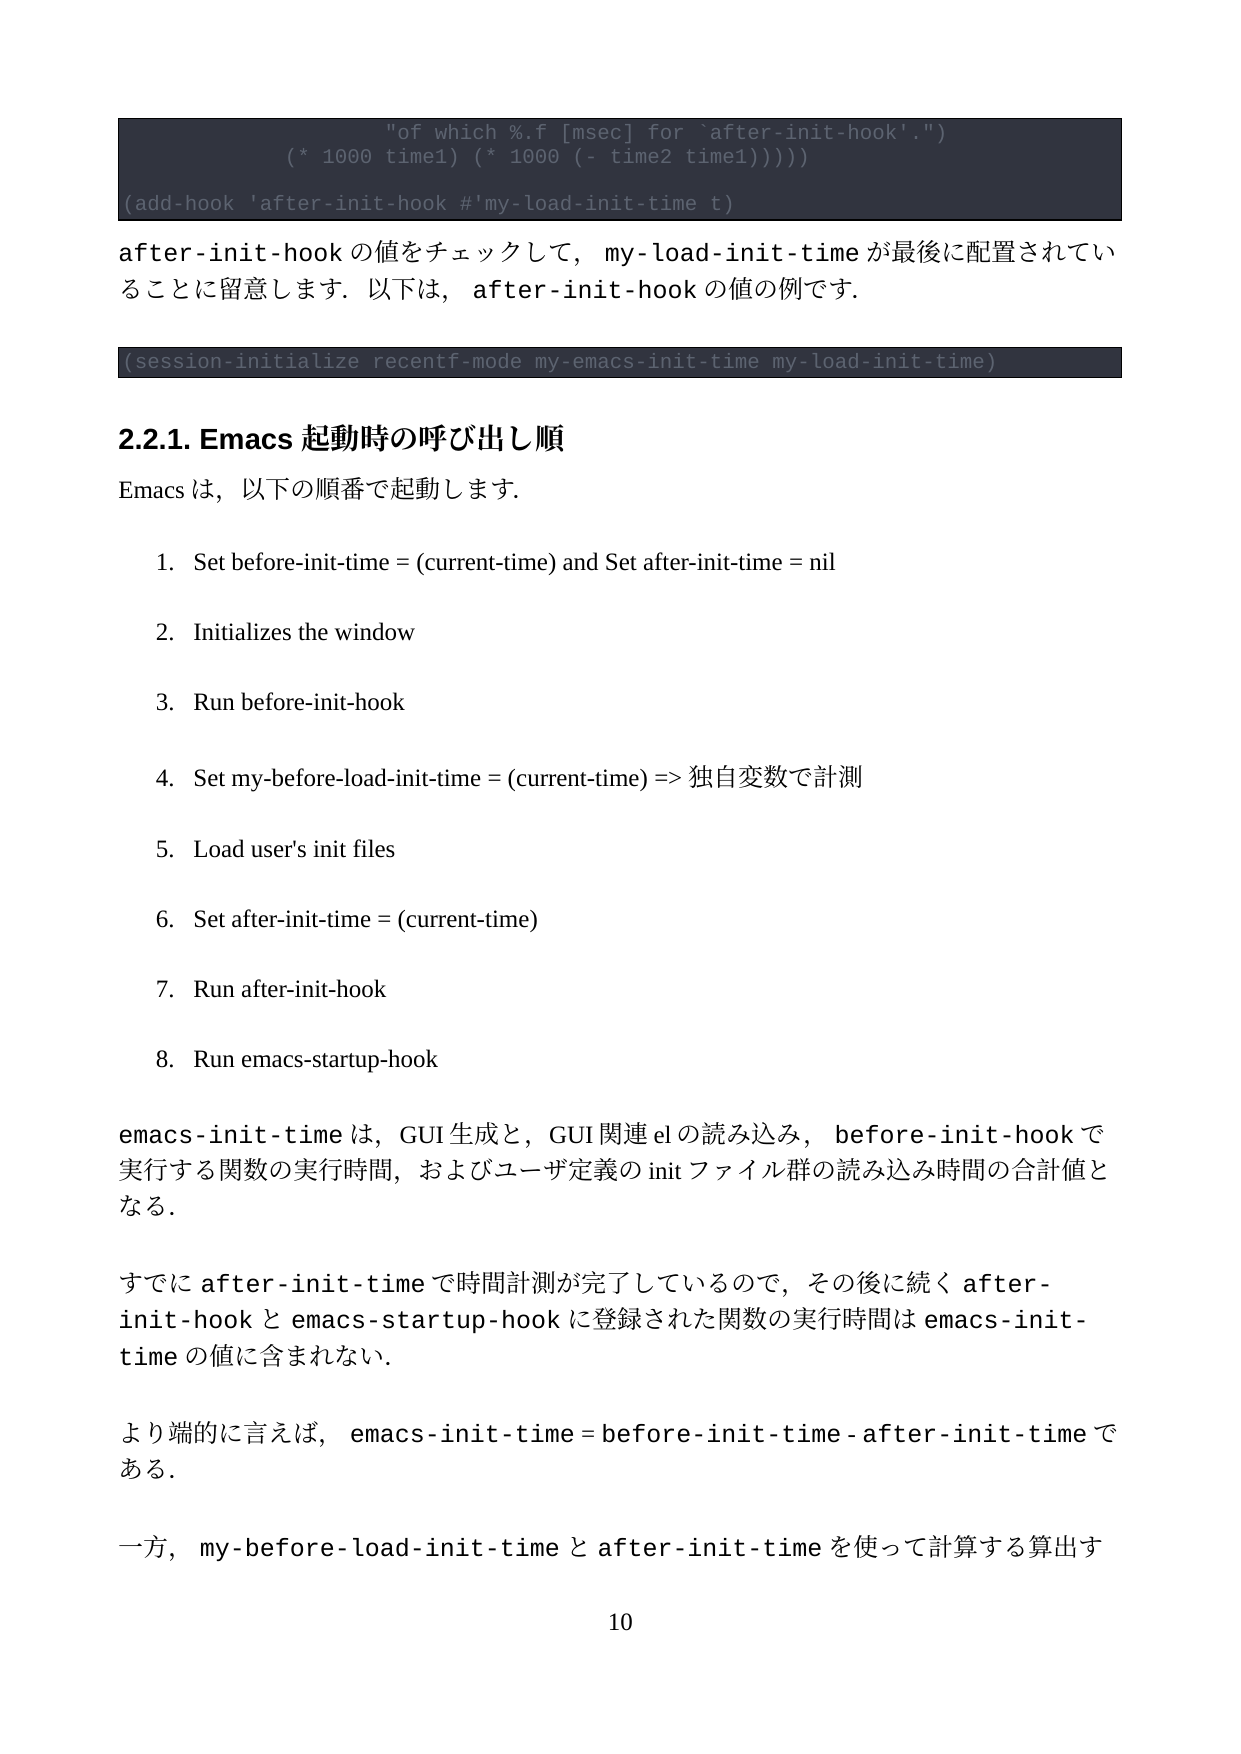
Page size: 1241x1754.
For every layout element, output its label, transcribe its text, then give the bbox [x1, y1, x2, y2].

subtitle Emacs 起動時の呼び出し順 [118, 416, 1122, 458]
text (add-hook 'after-init-hook #'my-load-init-time t) [119, 189, 1121, 219]
list Set my-before-load-init-time = (current-time) => 独自変数で計測 [156, 757, 1122, 822]
list Set before-init-time = (current-time) and Set after-init-time = nil [156, 547, 1122, 605]
list Set after-init-time = (current-time) [156, 904, 1122, 962]
text Emacsは，以下の順番で起動します． [118, 470, 1122, 535]
list Run emacs-startup-hook [156, 1044, 1122, 1102]
text 一方， my-before-load-init-time と after-init-time を使って計算する算出す [118, 1527, 1122, 1563]
list Run after-init-hook [156, 974, 1122, 1032]
text emacs-init-time は，GUI生成と，GUI関連elの読み込み， before-init-hook で実行する関数の実行時間，およびユーザ定義のinitファイル群の読み込み時間の合計値となる． [118, 1114, 1122, 1251]
text "of which %.f [msec] for `after-init-hook'.") [119, 119, 1121, 142]
list Run before-init-hook [156, 687, 1122, 745]
text (session-initialize recentf-mode my-emacs-init-time my-load-init-time) [119, 348, 1121, 377]
text after-init-hook の値をチェックして， my-load-init-time が最後に配置されていることに留意します．以下は， after-init-hook の値の例です． [118, 233, 1122, 334]
text より端的に言えば， emacs-init-time = before-init-time - after-init-time である． [118, 1414, 1122, 1515]
text (* 1000 time1) (* 1000 (- time2 time1))))) [119, 142, 1121, 165]
list Load user's init files [156, 834, 1122, 892]
list Initializes the window [156, 617, 1122, 675]
text すでに after-init-time で時間計測が完了しているので，その後に続く after-init-hook と emacs-startup-hook に登録された関数の実行時間は emacs-init-time の値に含まれない． [118, 1264, 1122, 1401]
